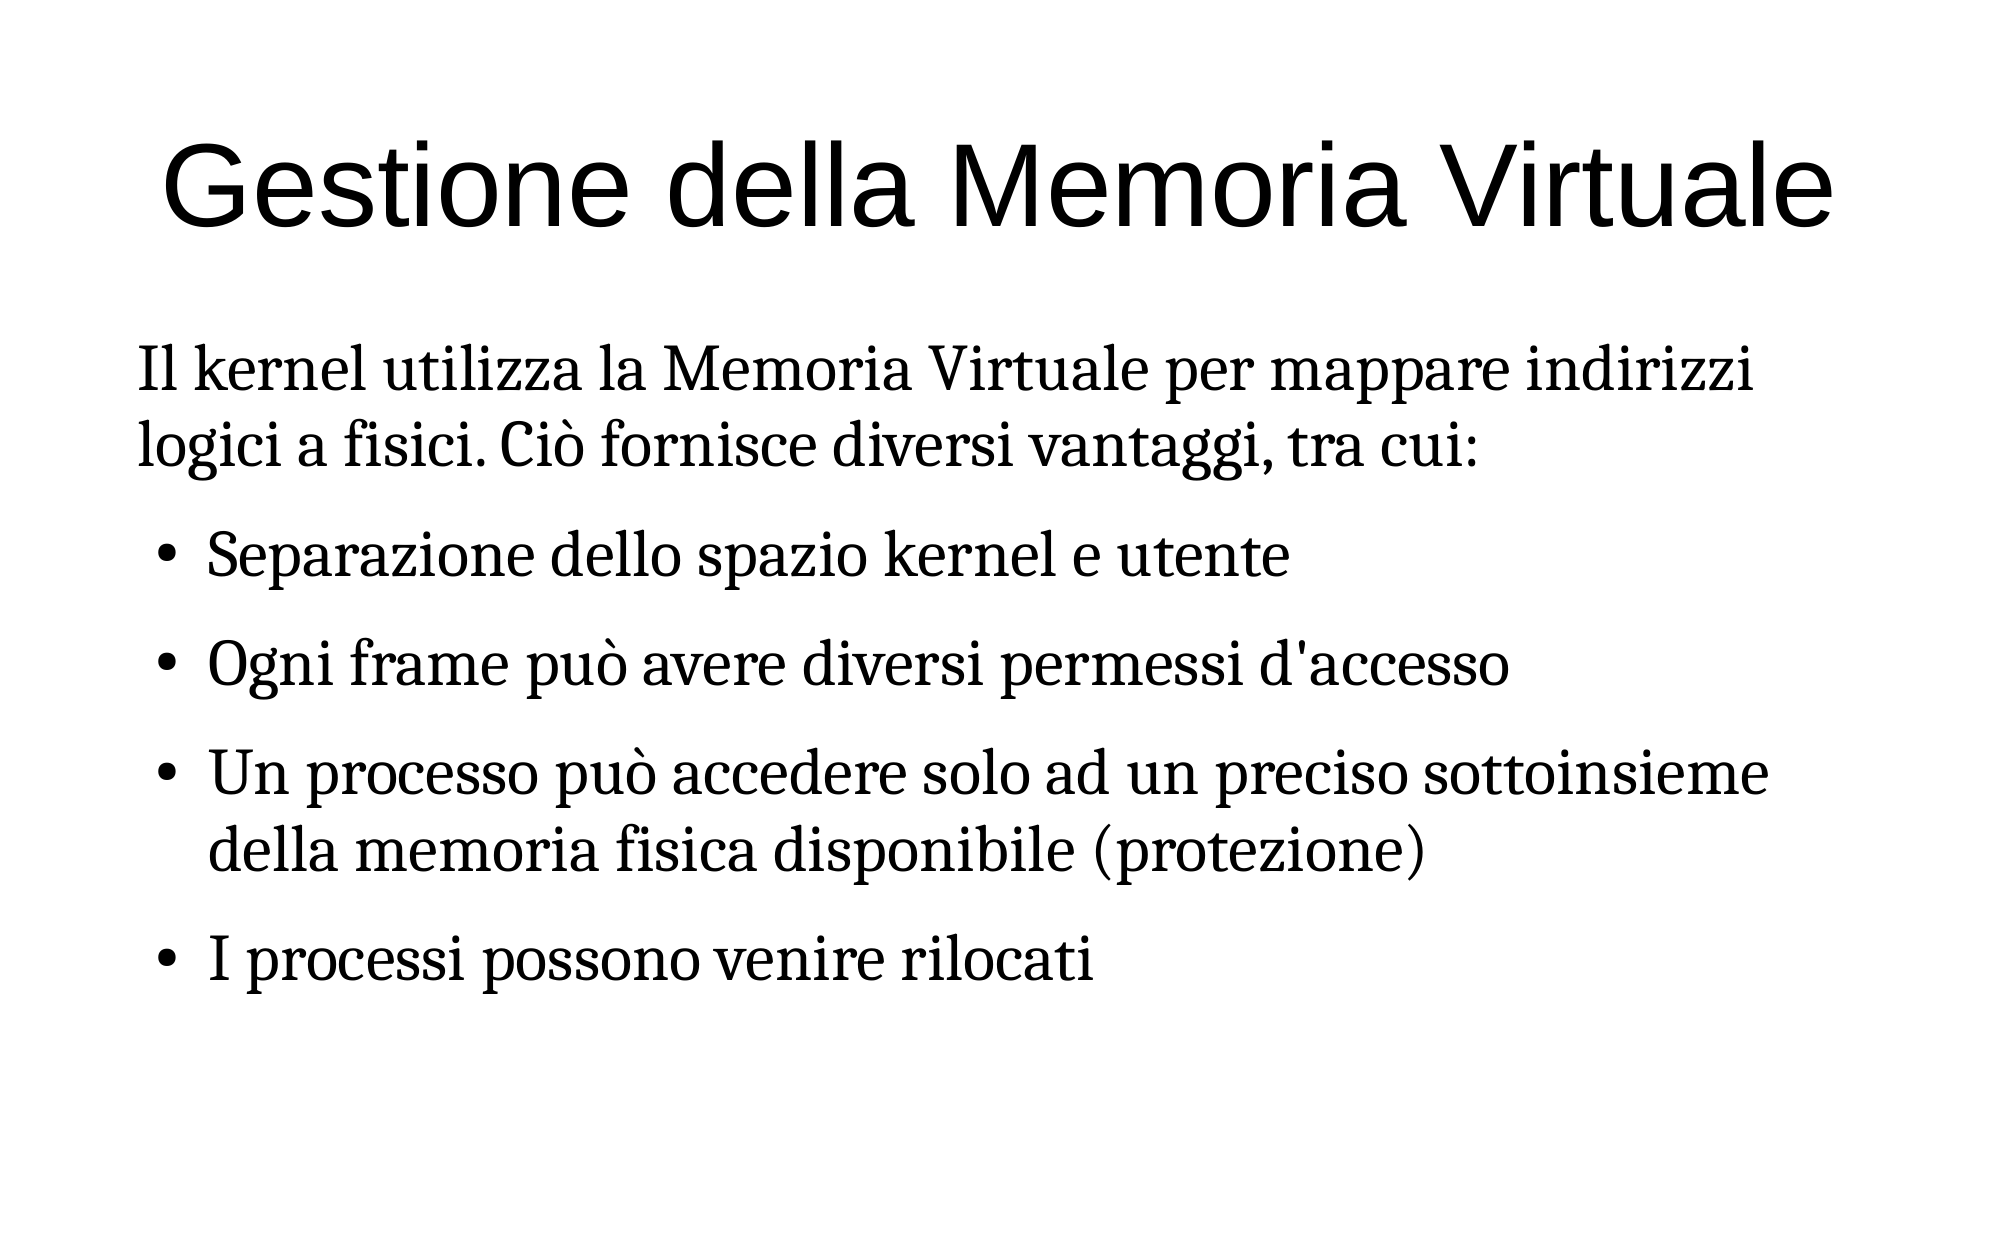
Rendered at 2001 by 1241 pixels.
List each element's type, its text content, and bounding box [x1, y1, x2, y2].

title Gestione della Memoria Virtuale [137, 65, 1863, 306]
list Il kernel utilizza la Memoria Virtuale per mappare indirizzi logici a fisici. Ciò fornisce diversi vantaggi, tra cui: Separazione dello spazio kernel e utente Ogni frame può avere diversi permessi d'accesso Un processo può accedere solo ad un preciso sottoinsieme della memoria fisica disponibile (protezione) I processi possono venire rilocati [137, 330, 1863, 1117]
